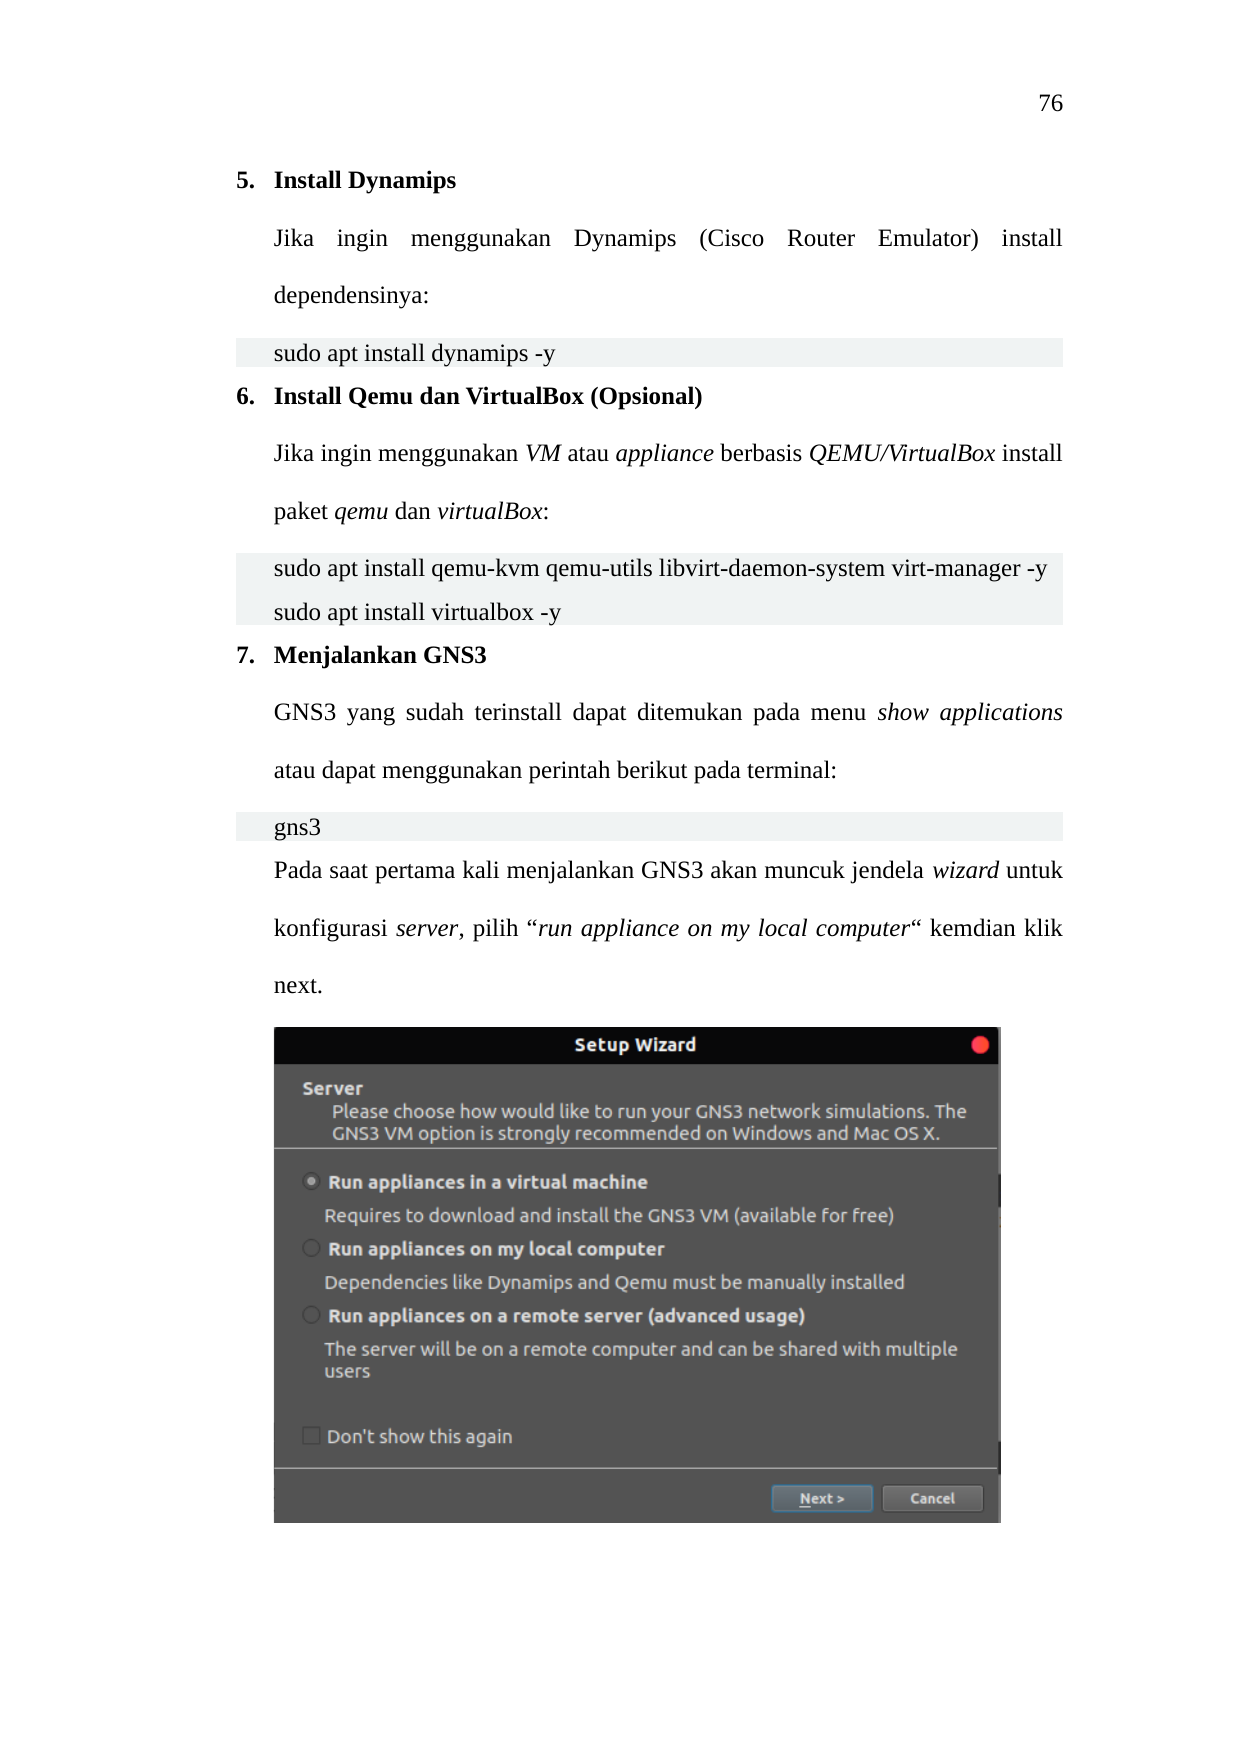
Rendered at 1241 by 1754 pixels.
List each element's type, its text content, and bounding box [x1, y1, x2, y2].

list Jika ingin menggunakan Dynamips (Cisco Router Emulator) install dependensinya: [236, 223, 1063, 309]
list Pada saat pertama kali menjalankan GNS3 akan muncuk jendela wizard untuk konfigurasi server, pilih “run appliance on my local computer“ kemdian klik next. [236, 855, 1063, 999]
list GNS3 yang sudah terinstall dapat ditemukan pada menu show applications atau dapat menggunakan perintah berikut pada terminal: [236, 697, 1063, 783]
list gns3 [236, 812, 1063, 841]
list Jika ingin menggunakan VM atau appliance berbasis QEMU/VirtualBox install paket qemu dan virtualBox: [236, 438, 1063, 525]
list sudo apt install qemu-kvm qemu-utils libvirt-daemon-system virt-manager -y [236, 553, 1063, 582]
picture [273, 1027, 1001, 1523]
list Install Qemu dan VirtualBox (Opsional) [236, 381, 1063, 410]
list sudo apt install dynamips -y [236, 338, 1063, 367]
list Install Dynamips [236, 165, 1063, 194]
list sudo apt install virtualbox -y [236, 597, 1063, 625]
list Menjalankan GNS3 [236, 640, 1063, 668]
